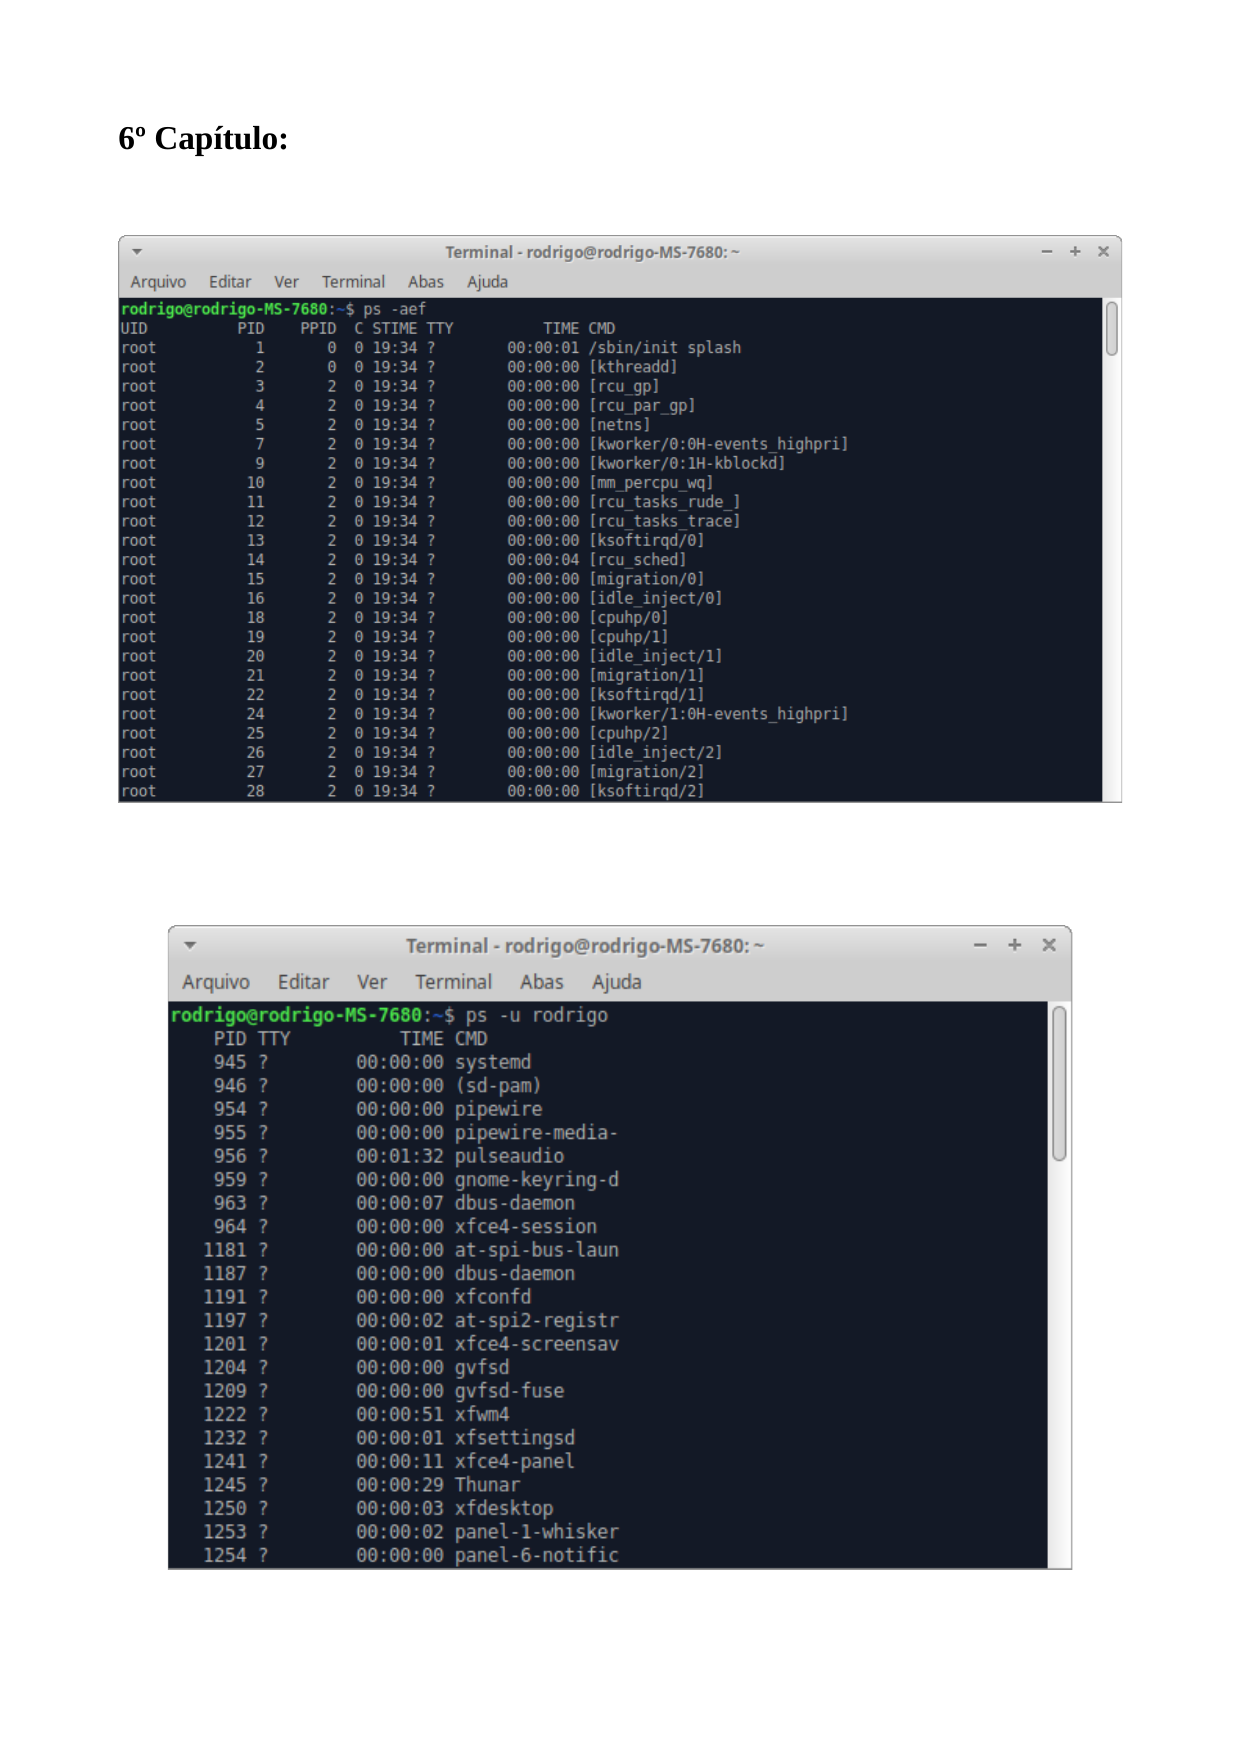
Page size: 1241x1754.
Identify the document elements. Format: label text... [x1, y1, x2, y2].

text 6º Capítulo: [118, 118, 1122, 156]
picture [167, 925, 1073, 1570]
picture [118, 235, 1123, 803]
